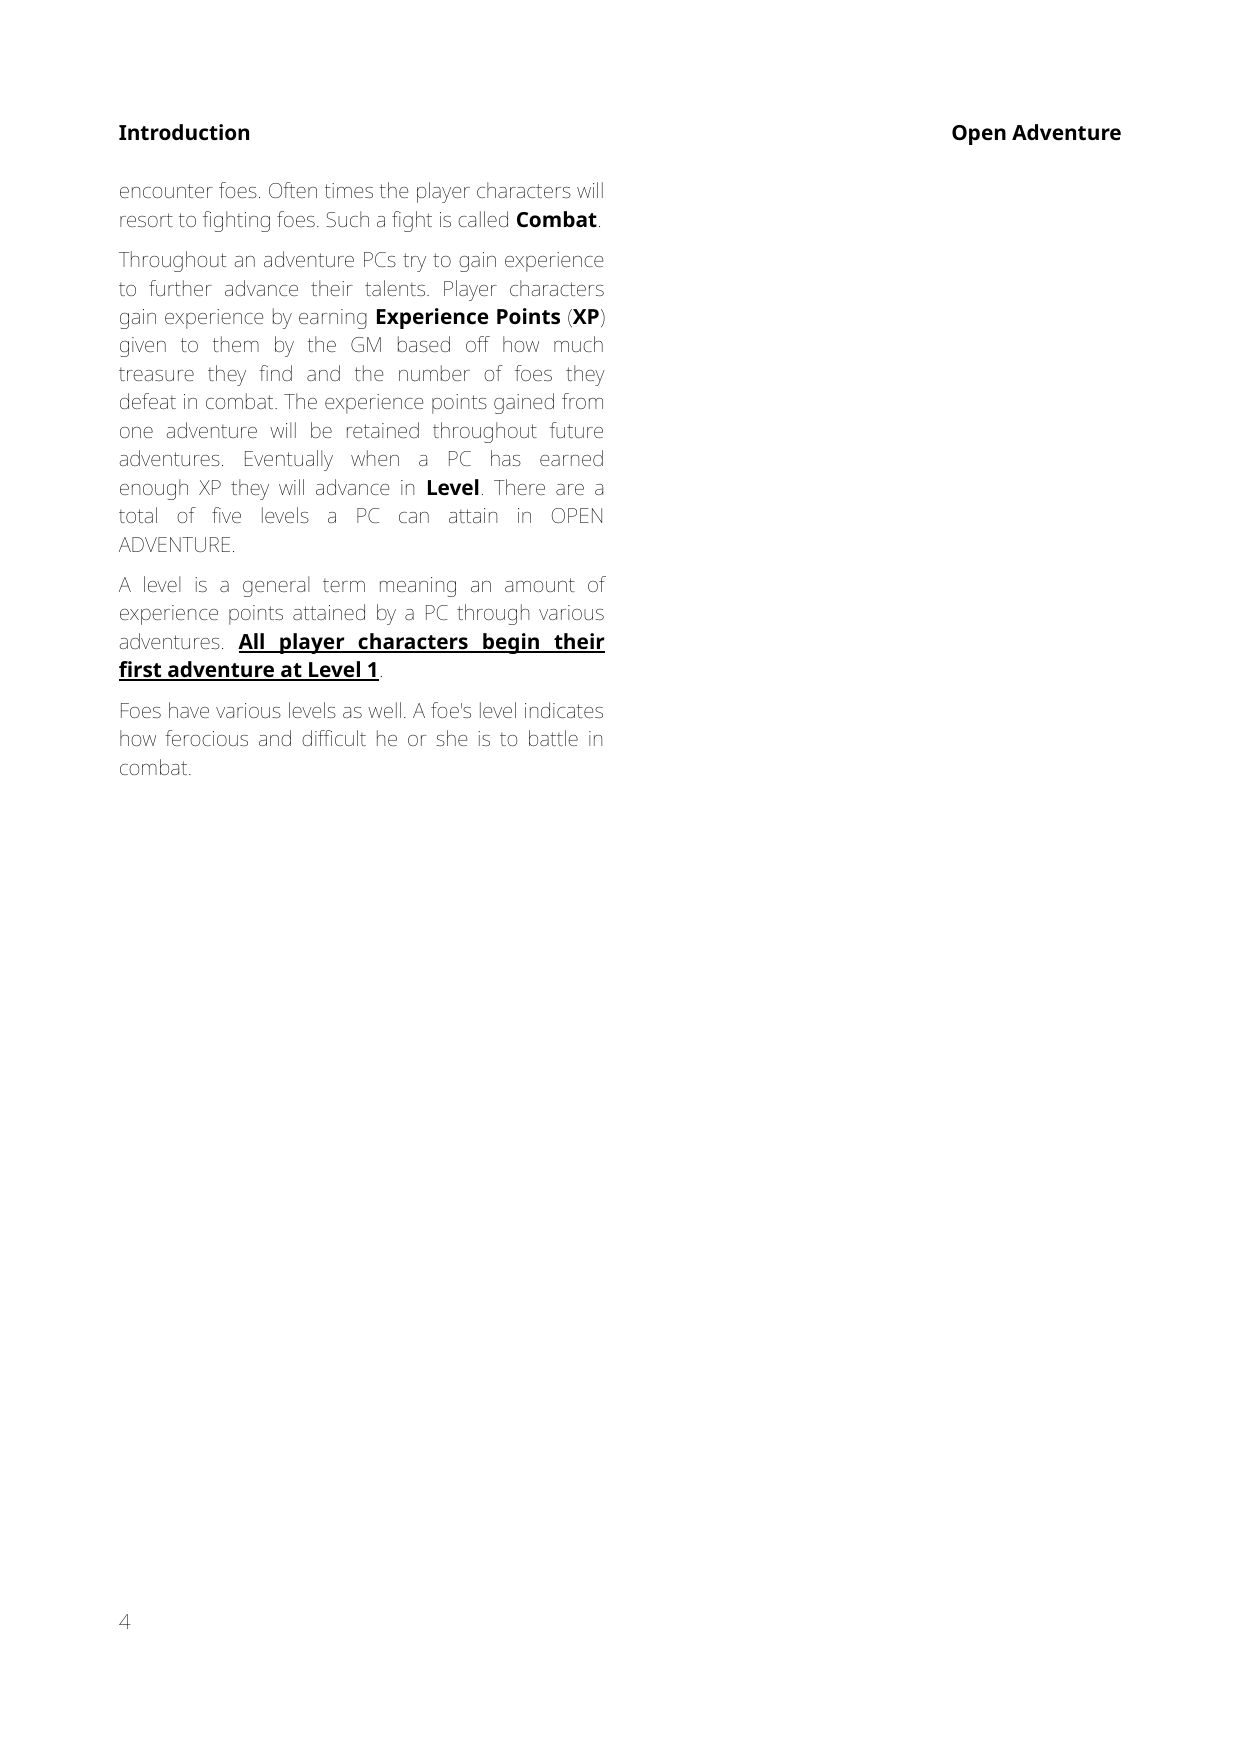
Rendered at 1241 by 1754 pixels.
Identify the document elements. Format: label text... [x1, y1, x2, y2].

text Foes have various levels as well. A foe's level indicates how ferocious and difficult he or she is to battle in combat. [118, 696, 605, 781]
text A level is a general term meaning an amount of experience points attained by a PC through various adventures. All player characters begin their first adventure at Level 1. [118, 570, 605, 684]
text Throughout an adventure PCs try to gain experience to further advance their talents. Player characters gain experience by earning Experience Points (XP) given to them by the GM based off how much treasure they find and the number of foes they defeat in combat. The experience points gained from one adventure will be retained throughout future adventures. Eventually when a PC has earned enough XP they will advance in Level. There are a total of five levels a PC can attain in OPEN ADVENTURE. [118, 245, 605, 558]
text encounter foes. Often times the player characters will resort to fighting foes. Such a fight is called Combat. [118, 176, 605, 233]
